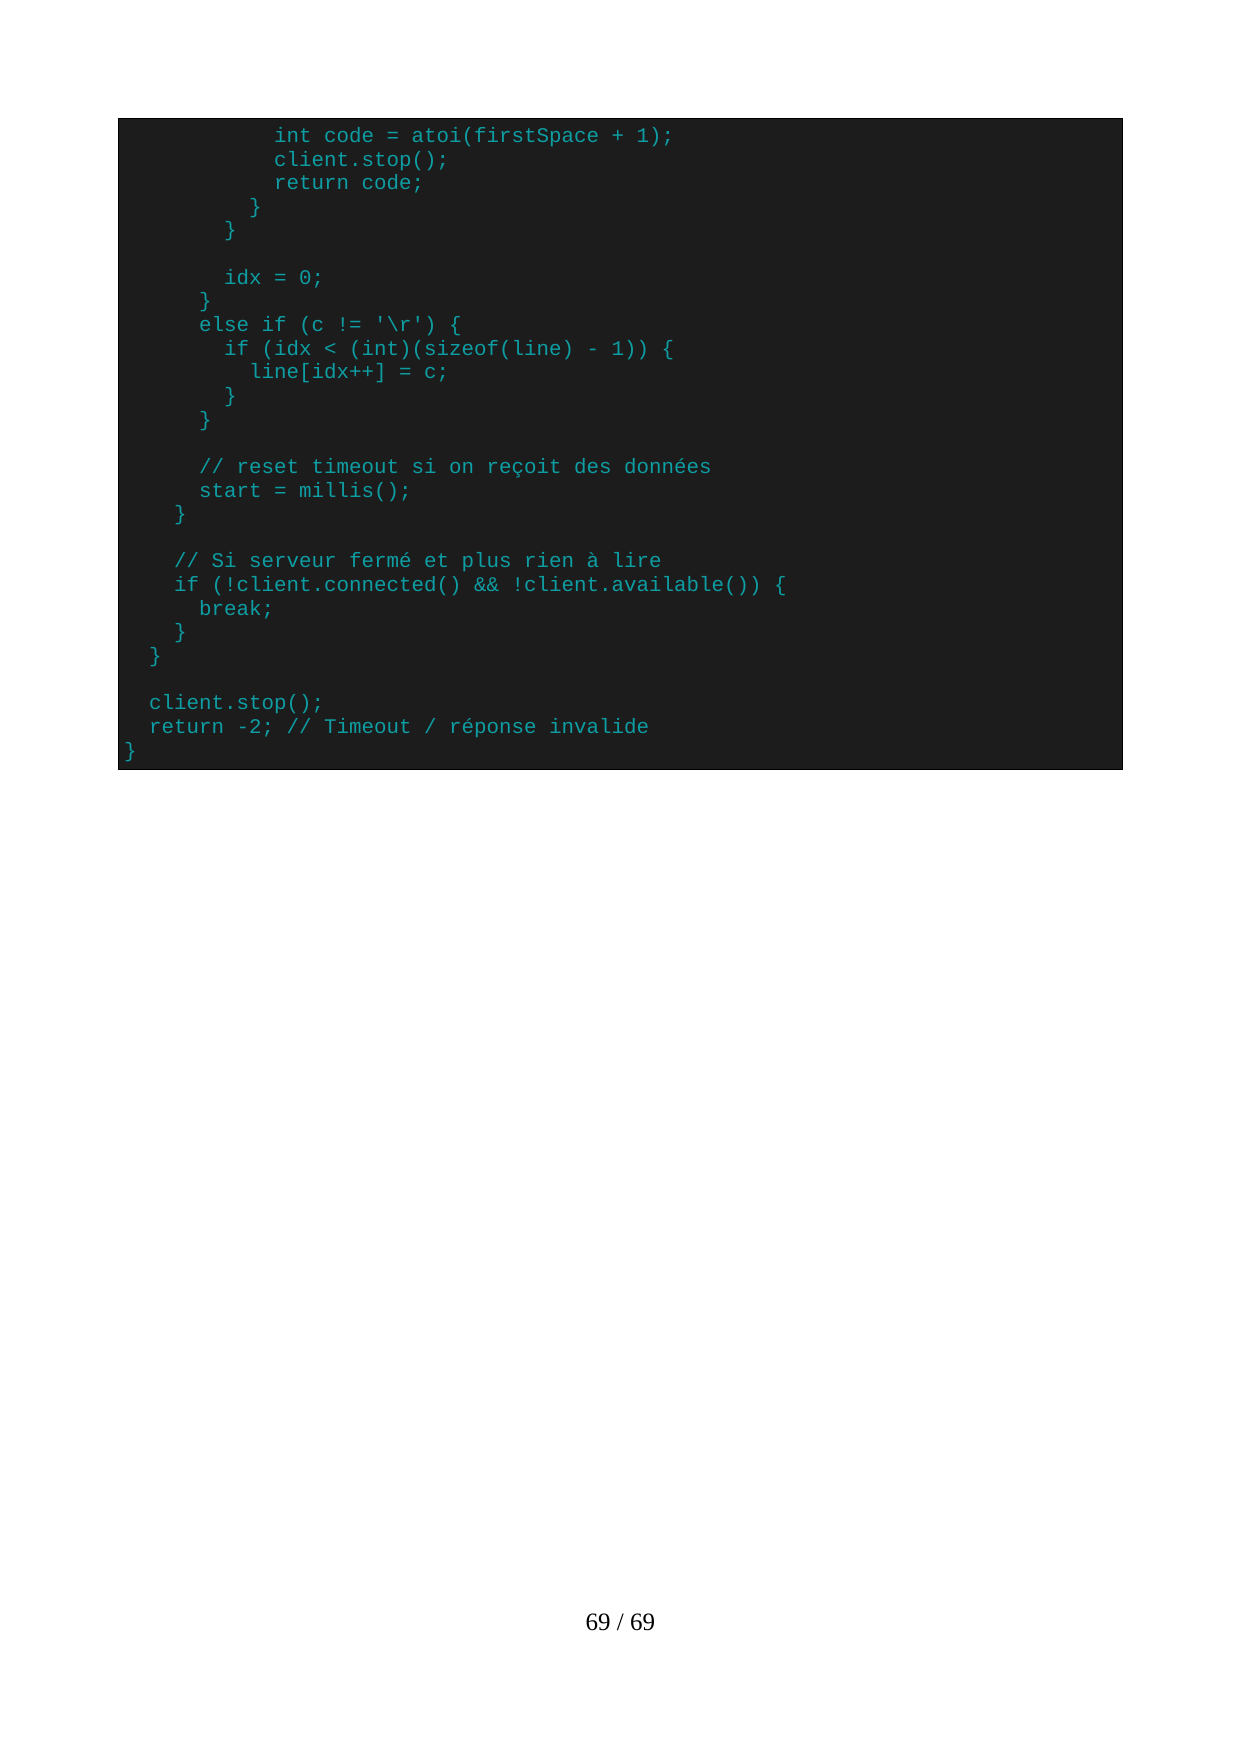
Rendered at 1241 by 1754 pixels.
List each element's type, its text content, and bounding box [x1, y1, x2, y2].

table_header int code = atoi(firstSpace + 1); client.stop(); return code; } } idx = 0; } else if (c != '\r') { if (idx < (int)(sizeof(line) - 1)) { line[idx++] = c; } } // reset timeout si on reçoit des données start = millis(); } // Si serveur fermé et plus rien à lire if (!client.connected() && !client.available()) { break; } } client.stop(); return -2; // Timeout / réponse invalide } [119, 119, 1122, 769]
